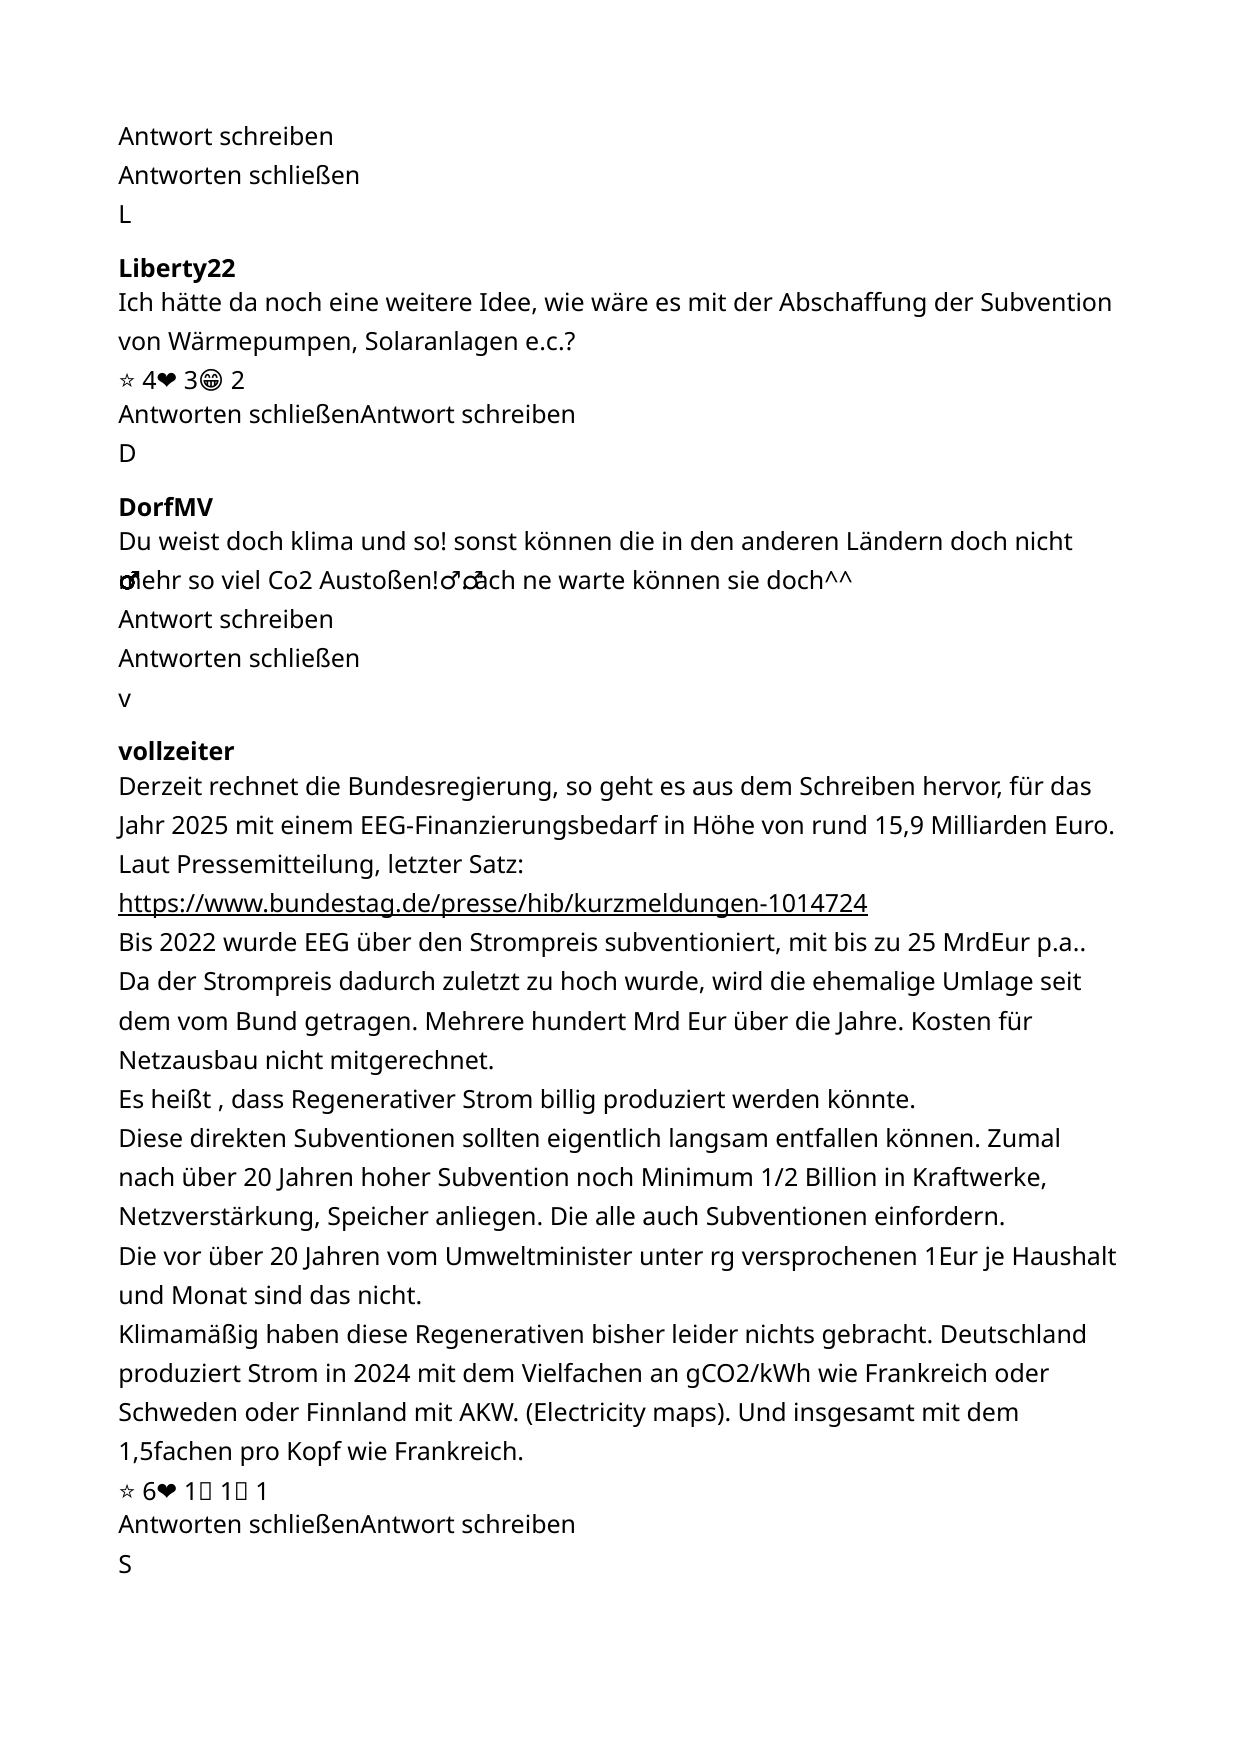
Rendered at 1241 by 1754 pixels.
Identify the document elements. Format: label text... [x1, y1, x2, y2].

text D [118, 436, 1122, 470]
text Antwort schreiben [118, 602, 1122, 636]
text Ich hätte da noch eine weitere Idee, wie wäre es mit der Abschaffung der Subvention von Wärmepumpen, Solaranlagen e.c.? [118, 284, 1122, 357]
subtitle DorfMV [118, 489, 1122, 524]
text Derzeit rechnet die Bundesregierung, so geht es aus dem Schreiben hervor, für das Jahr 2025 mit einem EEG-Finanzierungsbedarf in Höhe von rund 15,9 Milliarden Euro. Laut Pressemitteilung, letzter Satz: [118, 768, 1122, 881]
subtitle vollzeiter [118, 734, 1122, 768]
text ⭐️ 6❤️ 1🙁 1🤨 1 [118, 1473, 1122, 1507]
text S [118, 1546, 1122, 1580]
text Bis 2022 wurde EEG über den Strompreis subventioniert, mit bis zu 25 MrdEur p.a.. Da der Strompreis dadurch zuletzt zu hoch wurde, wird die ehemalige Umlage seit dem vom Bund getragen. Mehrere hundert Mrd Eur über die Jahre. Kosten für Netzausbau nicht mitgerechnet. [118, 925, 1122, 1076]
text Du weist doch klima und so! sonst können die in den anderen Ländern doch nicht mehr so viel Co2 Austoßen!🤷‍♂️. ach ne warte können sie doch^^ [118, 524, 1122, 597]
subtitle Liberty22 [118, 250, 1122, 284]
text Antworten schließen [118, 157, 1122, 191]
text Es heißt , dass Regenerativer Strom billig produziert werden könnte. [118, 1081, 1122, 1116]
text https://www.bundestag.de/presse/hib/kurzmeldungen-1014724 [118, 886, 1122, 920]
text L [118, 196, 1122, 231]
text Antwort schreiben [118, 118, 1122, 152]
text Klimamäßig haben diese Regenerativen bisher leider nichts gebracht. Deutschland produziert Strom in 2024 mit dem Vielfachen an gCO2/kWh wie Frankreich oder Schweden oder Finnland mit AKW. (Electricity maps). Und insgesamt mit dem 1,5fachen pro Kopf wie Frankreich. [118, 1316, 1122, 1468]
text Antworten schließenAntwort schreiben [118, 1507, 1122, 1541]
text Antworten schließenAntwort schreiben [118, 397, 1122, 431]
text Die vor über 20 Jahren vom Umweltminister unter rg versprochenen 1Eur je Haushalt und Monat sind das nicht. [118, 1238, 1122, 1311]
text ⭐️ 4❤️ 3😁 2 [118, 363, 1122, 397]
text v [118, 680, 1122, 714]
text Antworten schließen [118, 641, 1122, 675]
text Diese direkten Subventionen sollten eigentlich langsam entfallen können. Zumal nach über 20 Jahren hoher Subvention noch Minimum 1/2 Billion in Kraftwerke, Netzverstärkung, Speicher anliegen. Die alle auch Subventionen einfordern. [118, 1121, 1122, 1233]
